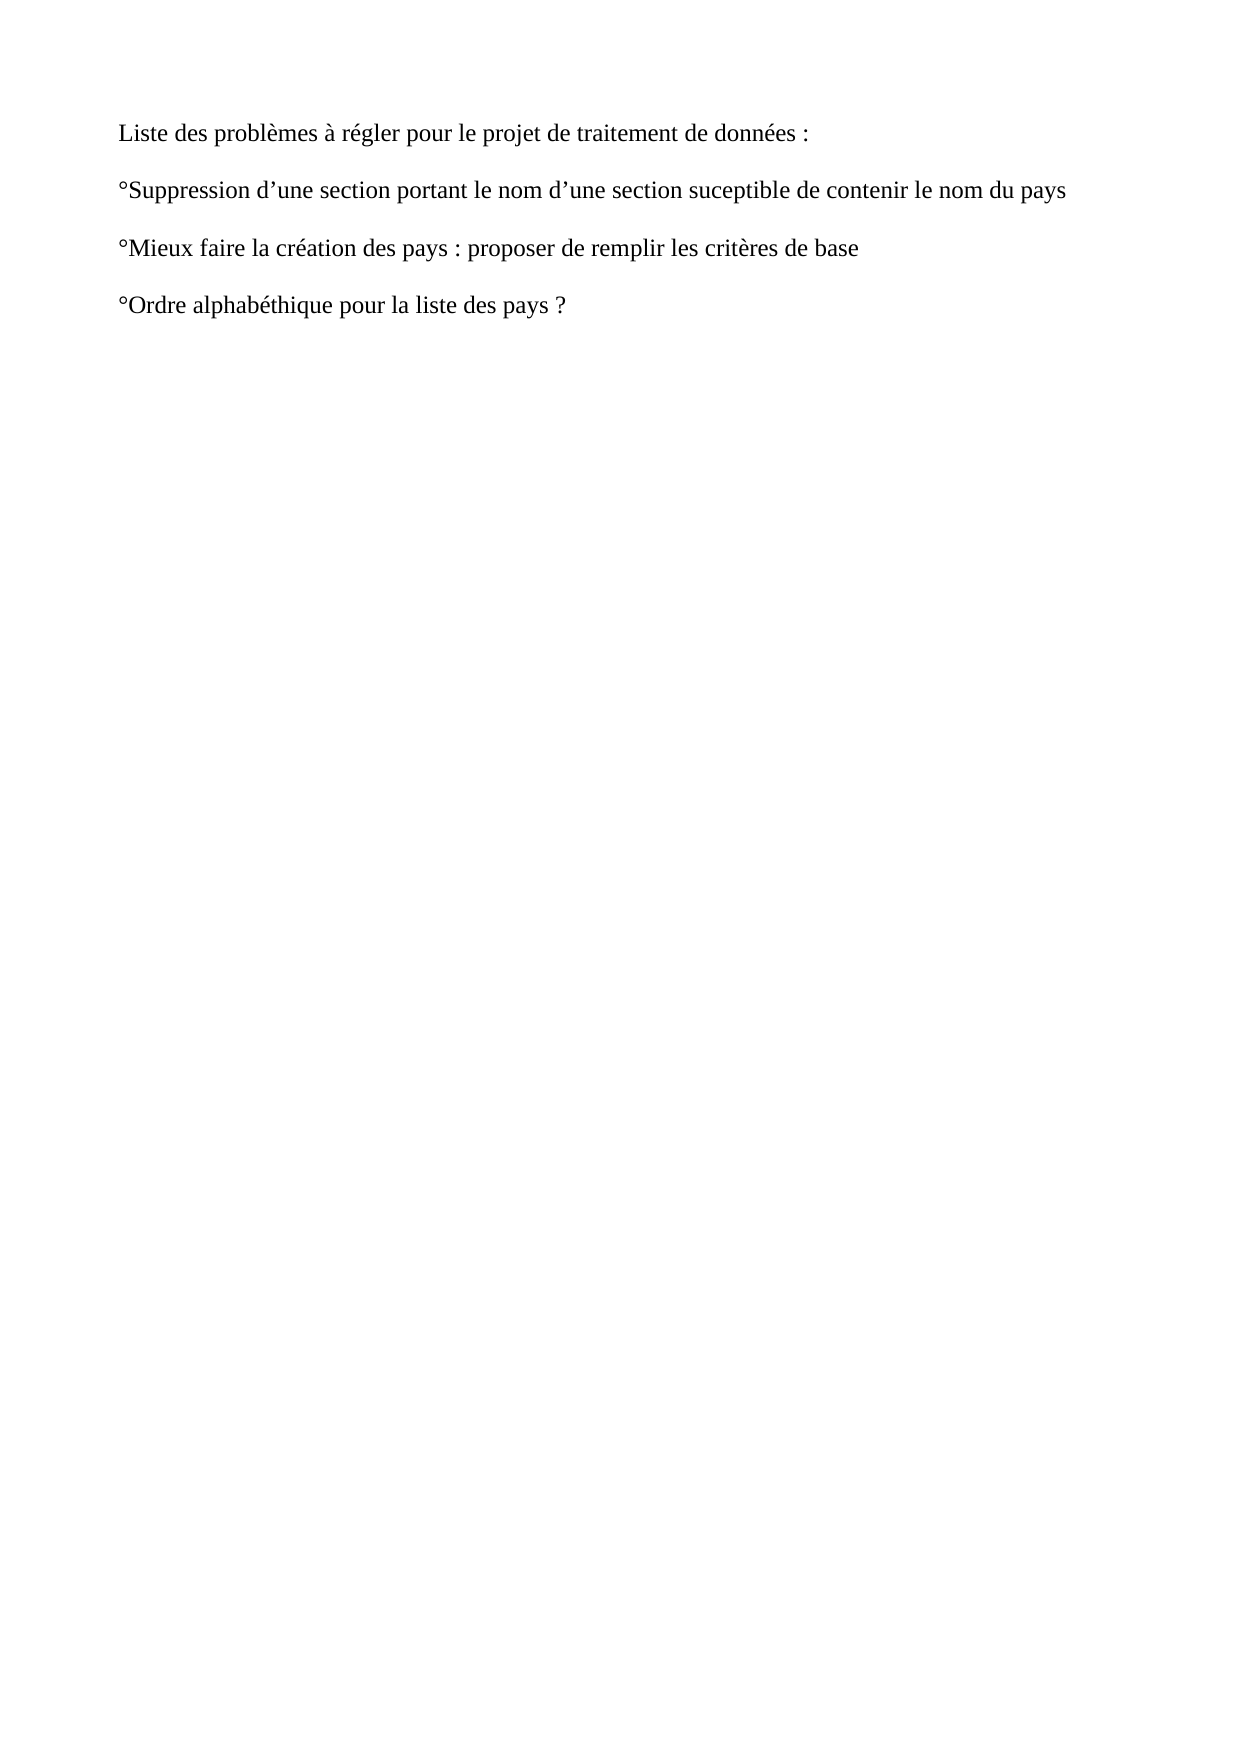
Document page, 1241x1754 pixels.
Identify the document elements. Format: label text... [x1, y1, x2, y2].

text °Suppression d’une section portant le nom d’une section suceptible de contenir le nom du pays [118, 176, 1122, 204]
text °Mieux faire la création des pays : proposer de remplir les critères de base [118, 233, 1122, 262]
text Liste des problèmes à régler pour le projet de traitement de données : [118, 118, 1122, 147]
text °Ordre alphabéthique pour la liste des pays ? [118, 291, 1122, 319]
